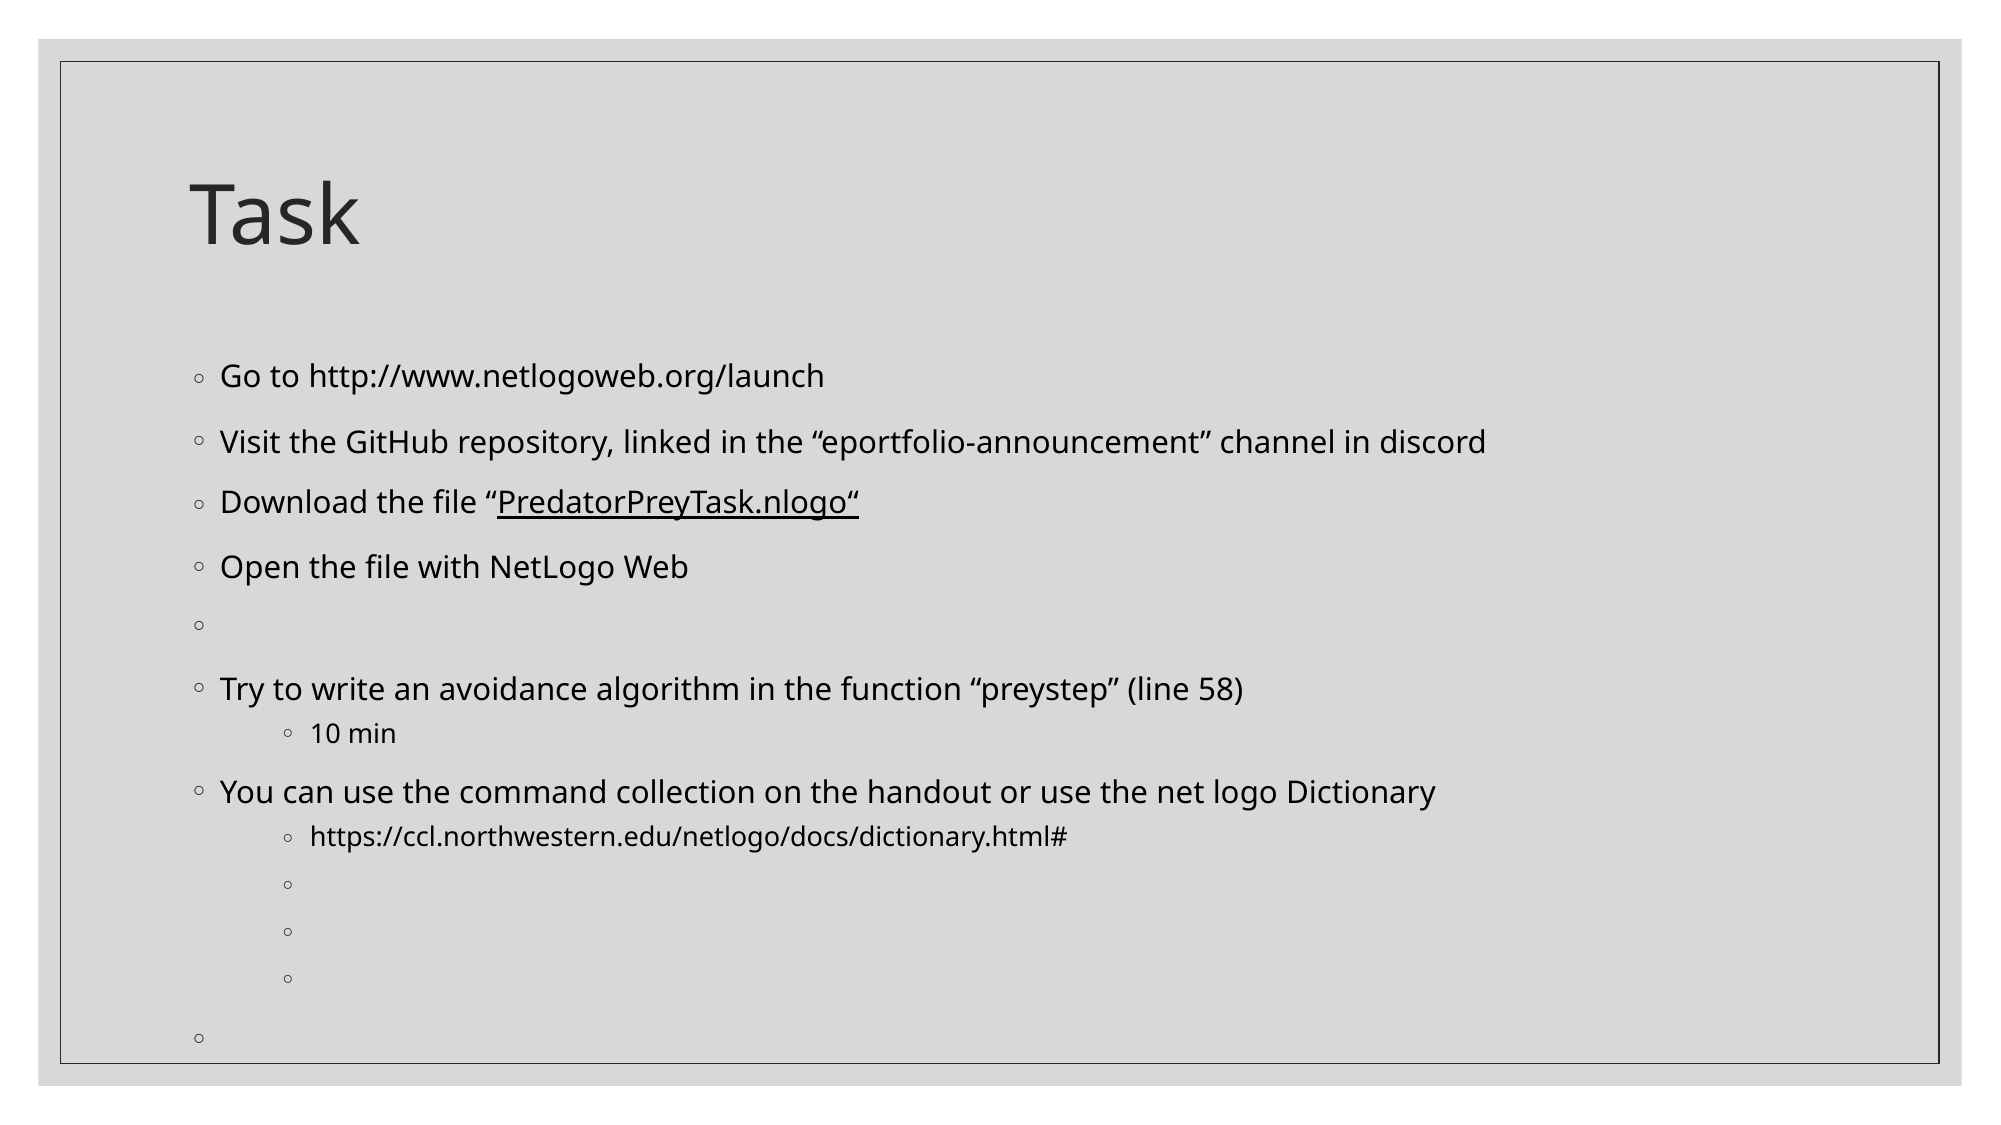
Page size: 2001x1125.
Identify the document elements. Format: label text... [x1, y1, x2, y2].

title Task [174, 105, 1825, 331]
list Go to http://www.netlogoweb.org/launch Visit the GitHub repository, linked in the “eportfolio-announcement” channel in discord Download the file “PredatorPreyTask.nlogo“ Open the file with NetLogo Web Try to write an avoidance algorithm in the function “preystep” (line 58) 10 min You can use the command collection on the handout or use the net logo Dictionary https://ccl.northwestern.edu/netlogo/docs/dictionary.html# [174, 345, 1825, 977]
